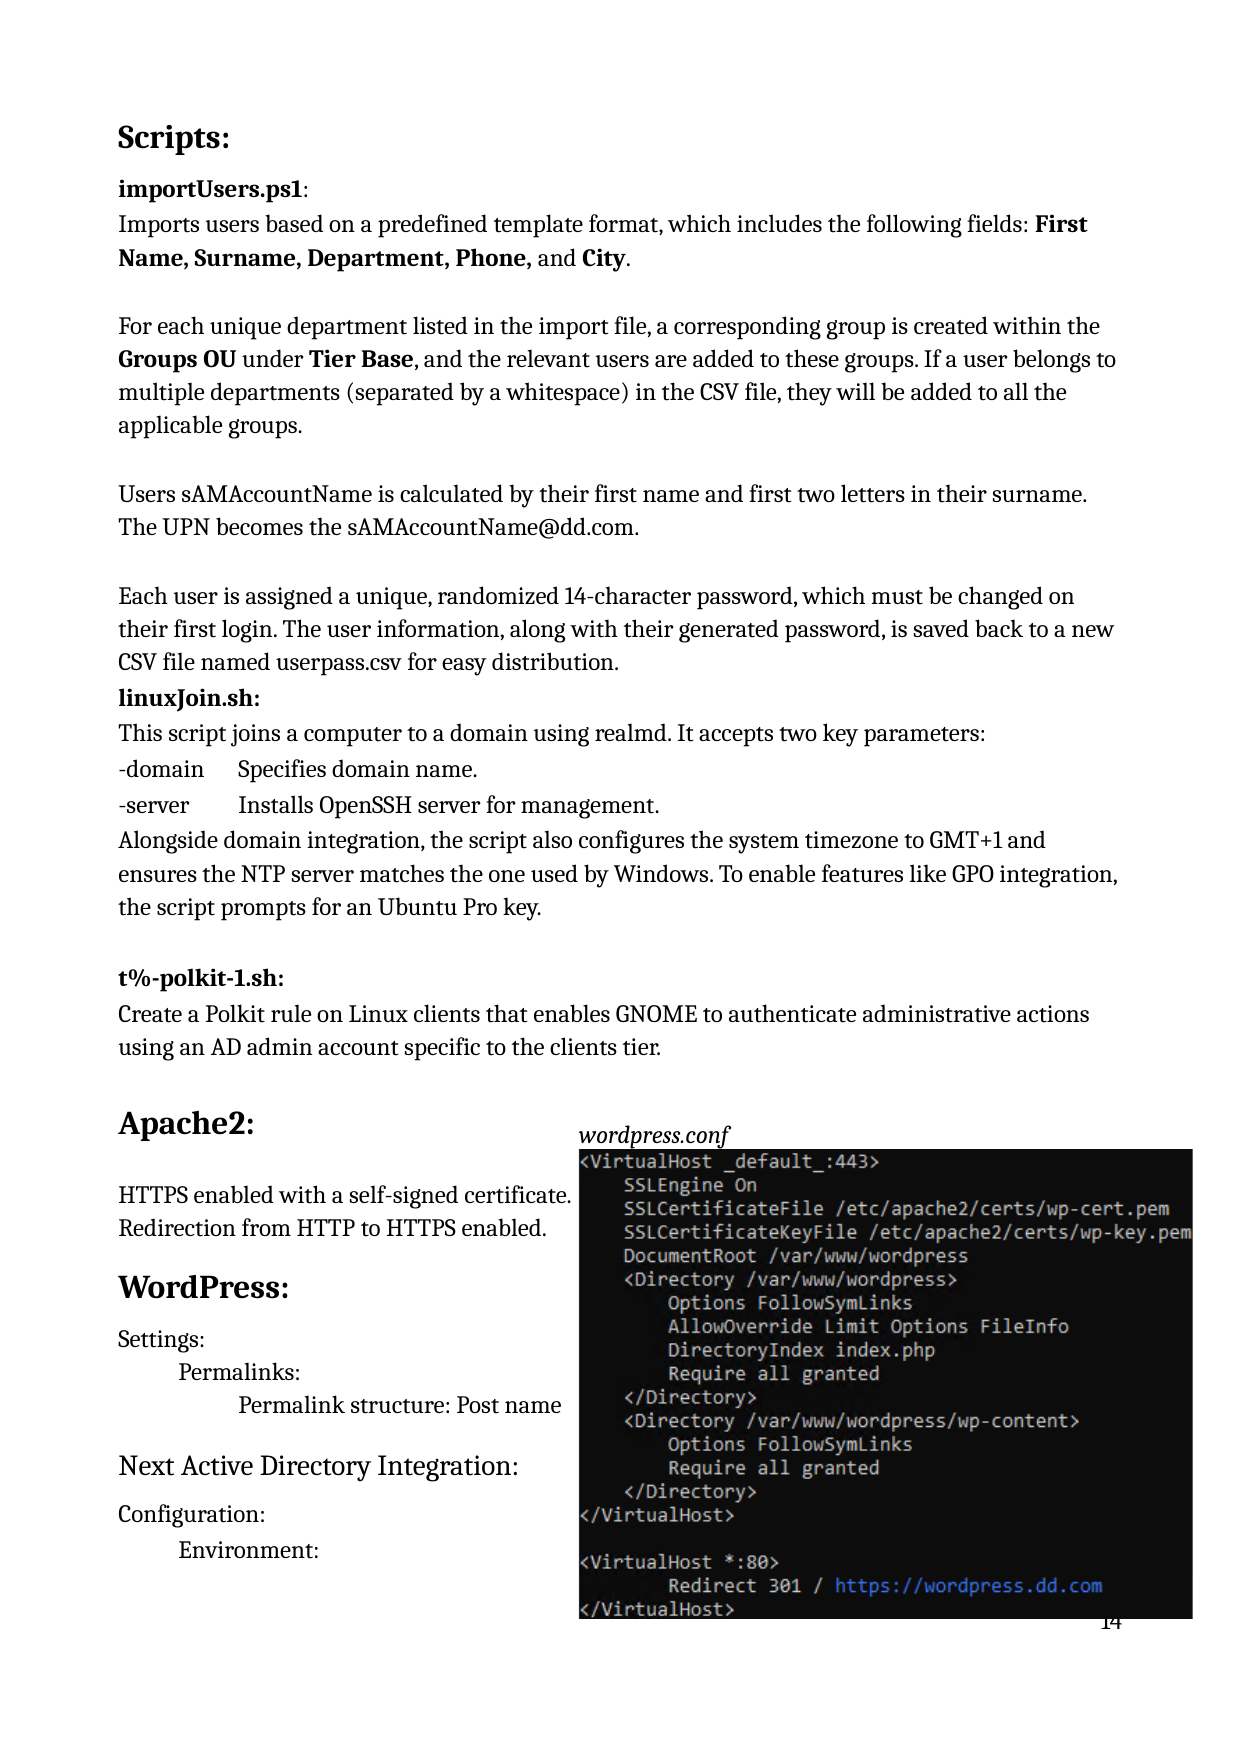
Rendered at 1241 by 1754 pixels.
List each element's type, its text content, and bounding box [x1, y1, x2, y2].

text Permalink structure: Post name [118, 1391, 578, 1419]
text -domain Specifies domain name. [118, 755, 1122, 784]
text Users sAMAccountName is calculated by their first name and first two letters in their surname. The UPN becomes the sAMAccountName@dd.com. [118, 480, 1122, 542]
text t%-polkit-1.sh: [118, 964, 1122, 993]
text Alongside domain integration, the script also configures the system timezone to GMT+1 and ensures the NTP server matches the one used by Windows. To enable features like GPO integration, the script prompts for an Ubuntu Pro key. [118, 826, 1122, 921]
text Environment: [118, 1536, 578, 1564]
text Configuration: [118, 1500, 578, 1528]
subtitle WordPress: [118, 1268, 578, 1306]
text wordpress.conf [579, 1121, 1193, 1149]
text Create a Polkit rule on Linux clients that enables GNOME to authenticate administrative actions using an AD admin account specific to the clients tier. [118, 1000, 1122, 1061]
text For each unique department listed in the import file, a corresponding group is created within the Groups OU under Tier Base, and the relevant users are added to these groups. If a user belongs to multiple departments (separated by a whitespace) in the CSV file, they will be added to all the applicable groups. [118, 279, 1122, 473]
text Redirection from HTTP to HTTPS enabled. [118, 1214, 578, 1243]
text Settings: [118, 1325, 578, 1353]
text HTTPS enabled with a self-signed certificate. [118, 1181, 578, 1210]
subtitle Next Active Directory Integration: [118, 1449, 578, 1482]
text -server Installs OpenSSH server for management. [118, 791, 1122, 819]
text Apache2: [118, 1104, 1193, 1142]
text Imports users based on a predefined template format, which includes the following fields: First Name, Surname, Department, Phone, and City. [118, 210, 1122, 272]
text Each user is assigned a unique, randomized 14-character password, which must be changed on their first login. The user information, along with their generated password, is saved back to a new CSV file named userpass.csv for easy distribution. [118, 549, 1122, 677]
subtitle Scripts: [118, 118, 1122, 156]
text linuxJoin.sh: [118, 683, 1122, 712]
text importUsers.ps1: [118, 175, 1122, 203]
text This script joins a computer to a domain using realmd. It accepts two key parameters: [118, 719, 1122, 748]
text Permalinks: [118, 1358, 578, 1386]
picture [578, 1149, 1193, 1619]
